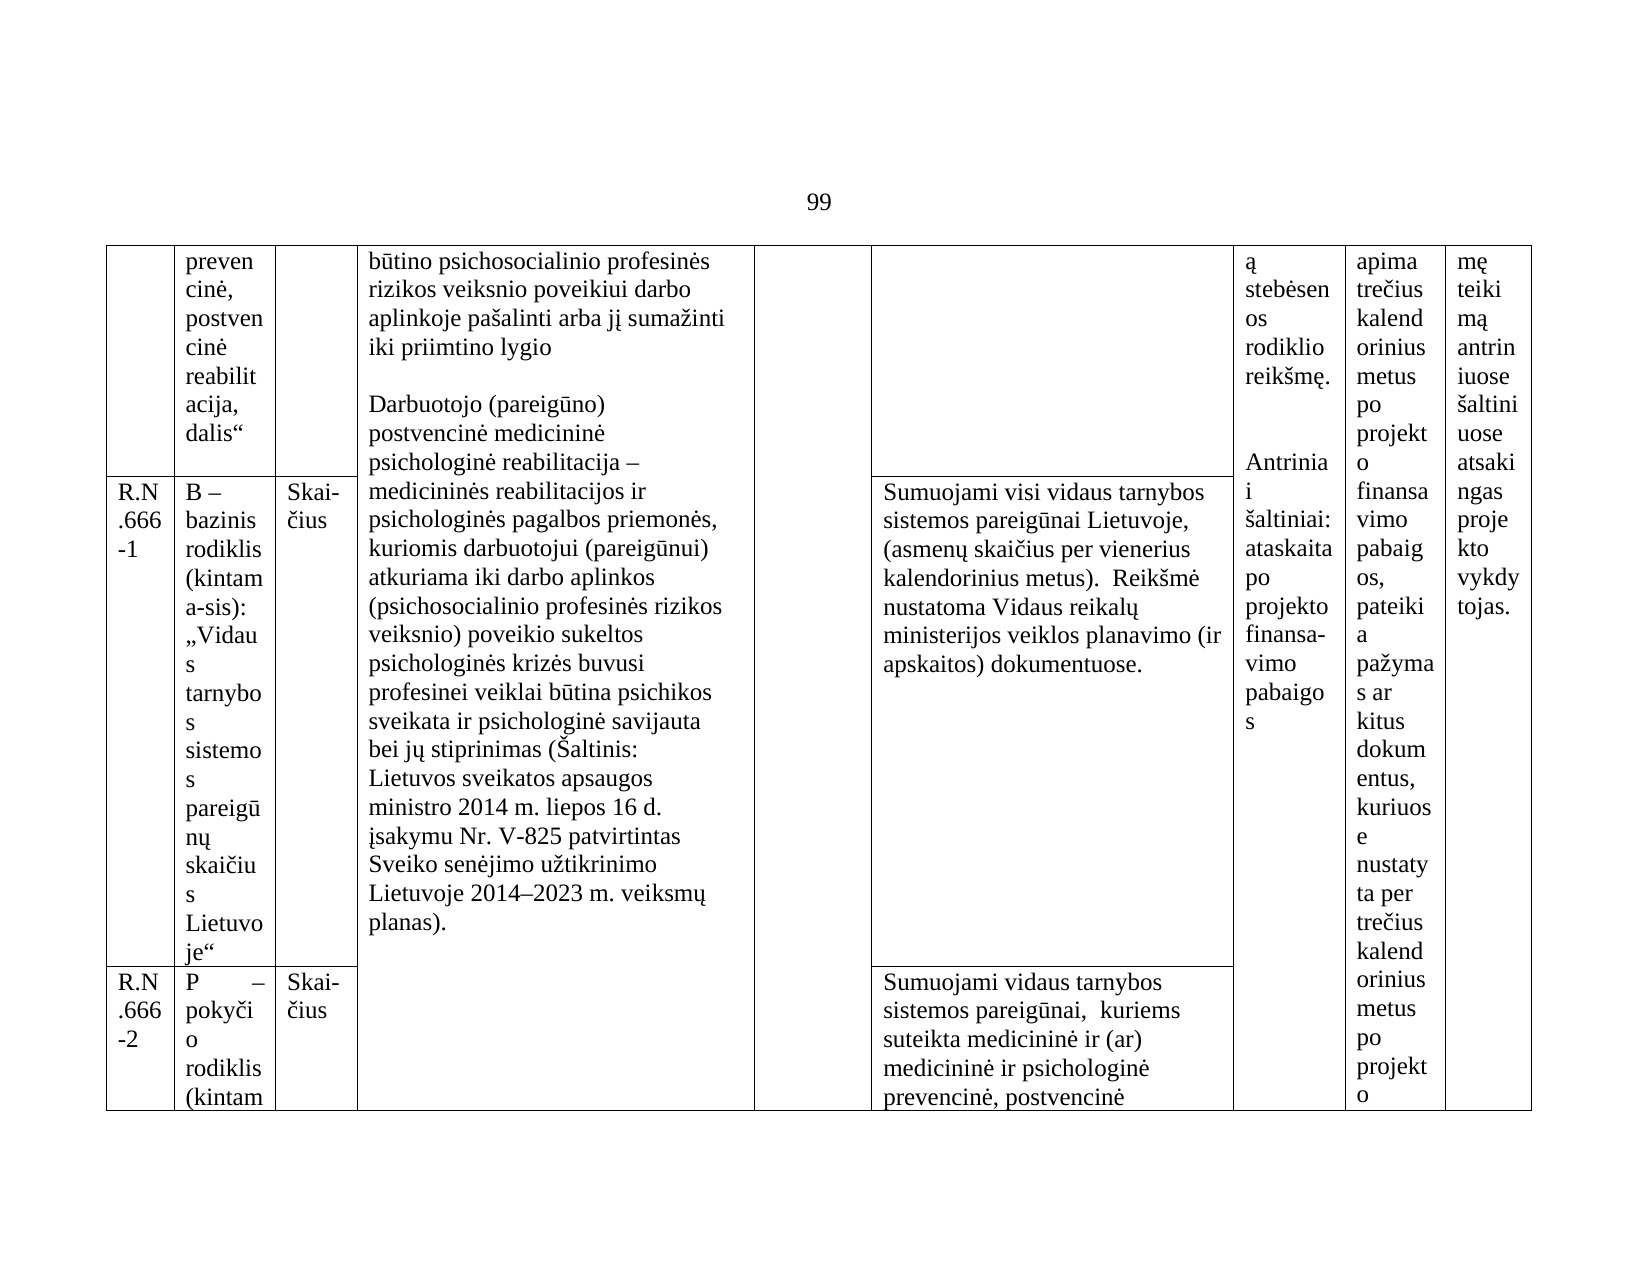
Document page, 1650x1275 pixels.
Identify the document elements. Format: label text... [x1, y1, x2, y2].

table_cell ą stebėsenos rodiklio reikšmę. Antriniai šaltiniai: ataskaita po projekto finansa-vimo pabaigos [1234, 246, 1345, 1110]
table_cell R.N.666-2 [107, 967, 174, 1110]
table_cell [872, 246, 1233, 476]
table_cell mę teikimą antriniuose šaltiniuose atsakingas projekto vykdytojas. [1446, 246, 1531, 1110]
table_cell P – pokyčio rodiklis (kintam [175, 967, 275, 1110]
table_cell B – bazinis rodiklis (kintama-sis): „Vidaus tarnybos sistemos pareigūnų skaičius Lietuvoje“ [175, 477, 275, 966]
table_cell Skai-čius [276, 967, 357, 1110]
table_cell Sumuojami vidaus tarnybos sistemos pareigūnai, kuriems suteikta medicininė ir (ar) medicininė ir psichologinė prevencinė, postvencinė [872, 967, 1233, 1110]
table_cell [755, 246, 871, 1110]
table_cell Sumuojami visi vidaus tarnybos sistemos pareigūnai Lietuvoje, (asmenų skaičius per vienerius kalendorinius metus). Reikšmė nustatoma Vidaus reikalų ministerijos veiklos planavimo (ir apskaitos) dokumentuose. [872, 477, 1233, 966]
table_cell būtino psichosocialinio profesinės rizikos veiksnio poveikiui darbo aplinkoje pašalinti arba jį sumažinti iki priimtino lygio Darbuotojo (pareigūno) postvencinė medicininė psichologinė reabilitacija – medicininės reabilitacijos ir psichologinės pagalbos priemonės, kuriomis darbuotojui (pareigūnui) atkuriama iki darbo aplinkos (psichosocialinio profesinės rizikos veiksnio) poveikio sukeltos psichologinės krizės buvusi profesinei veiklai būtina psichikos sveikata ir psichologinė savijauta bei jų stiprinimas (Šaltinis: Lietuvos sveikatos apsaugos ministro 2014 m. liepos 16 d. įsakymu Nr. V-825 patvirtintas Sveiko senėjimo užtikrinimo Lietuvoje 2014–2023 m. veiksmų planas). [358, 246, 754, 1110]
table_cell [107, 246, 174, 476]
table_cell Skai-čius [276, 477, 357, 966]
table_cell prevencinė, postvencinė reabilitacija, dalis“ [175, 246, 275, 476]
table_cell [276, 246, 357, 476]
table_cell R.N.666-1 [107, 477, 174, 966]
table_cell apima trečius kalendorinius metus po projekto finansavimo pabaigos, pateikia pažymas ar kitus dokumentus, kuriuose nustatyta per trečius kalendorinius metus po projekto [1346, 246, 1445, 1110]
